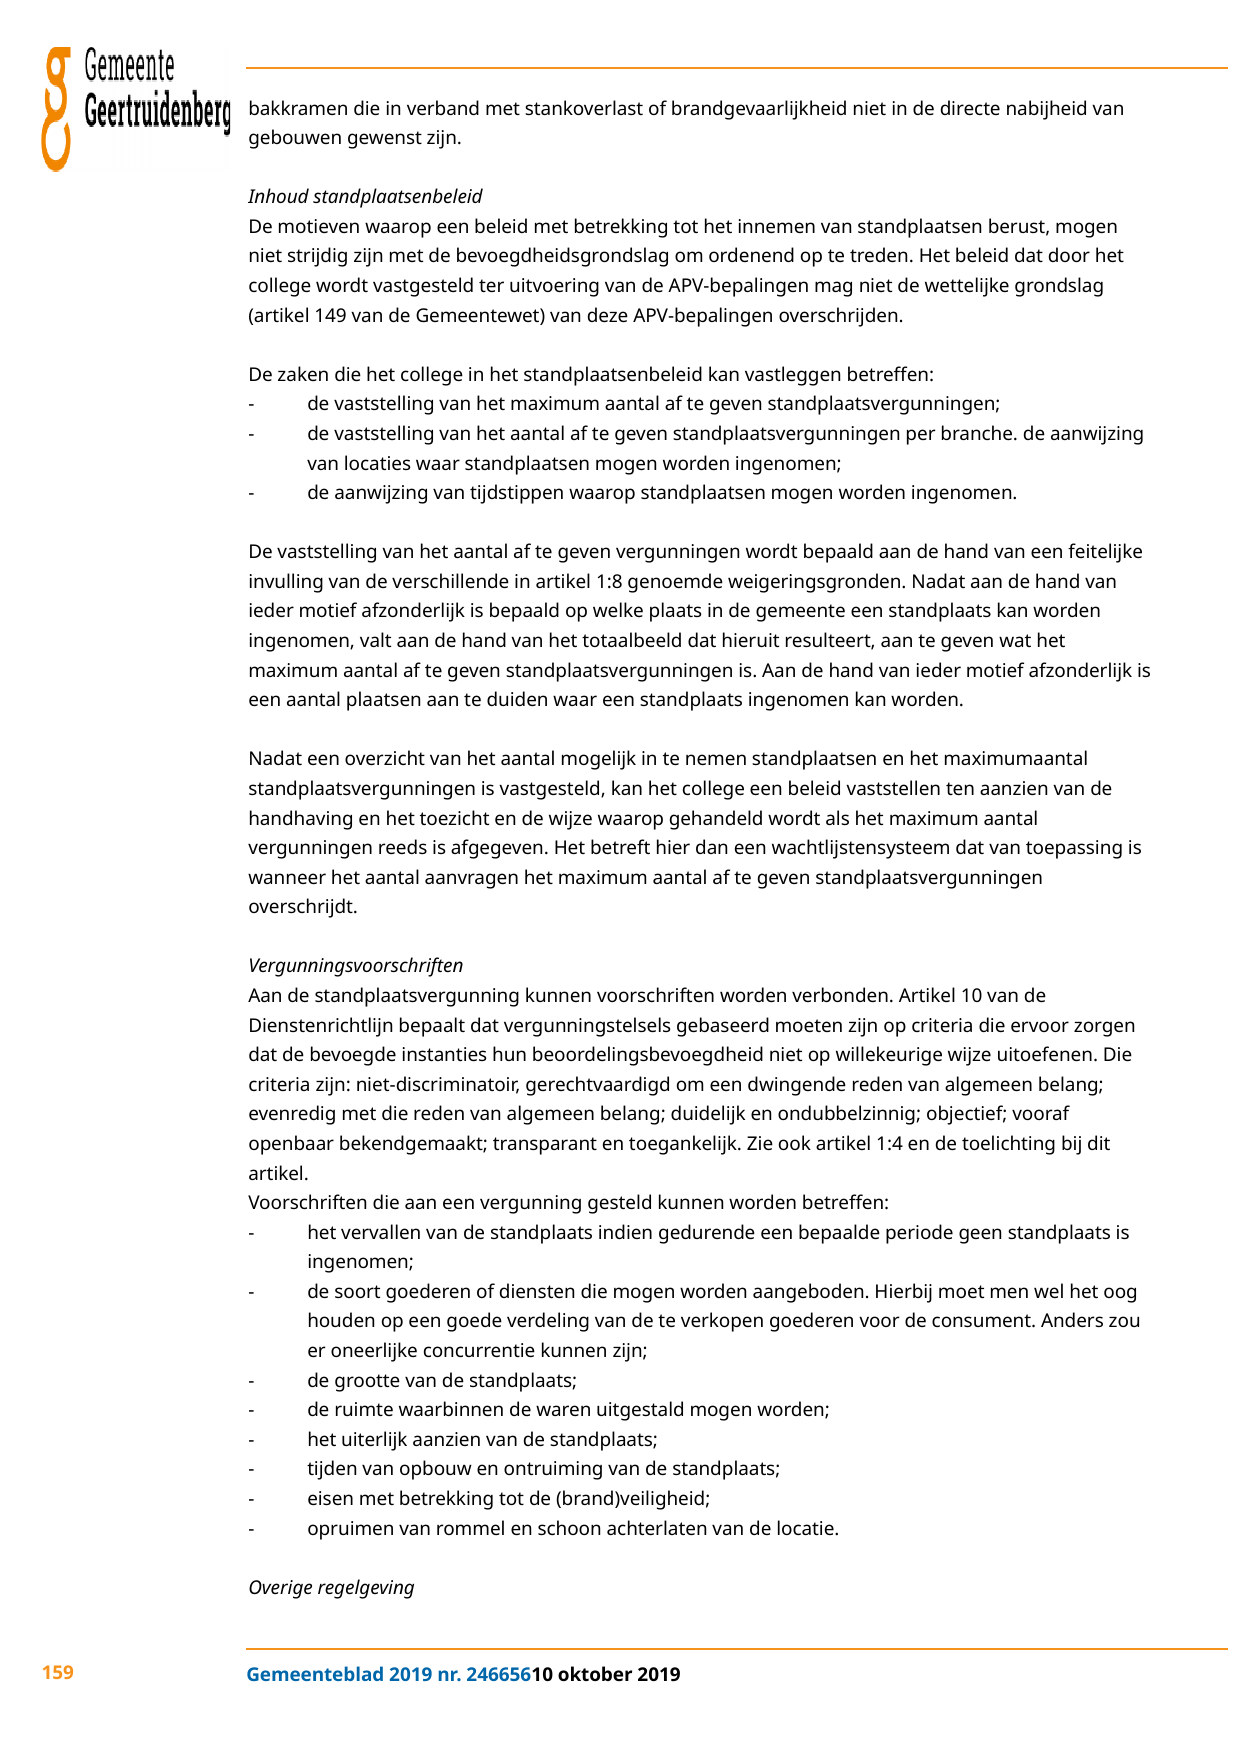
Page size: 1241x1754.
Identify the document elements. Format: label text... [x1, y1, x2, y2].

text Aan de standplaatsvergunning kunnen voorschriften worden verbonden. Artikel 10 van de Dienstenrichtlijn bepaalt dat vergunningstelsels gebaseerd moeten zijn op criteria die ervoor zorgen dat de bevoegde instanties hun beoordelingsbevoegdheid niet op willekeurige wijze uitoefenen. Die criteria zijn: niet-discriminatoir, gerechtvaardigd om een dwingende reden van algemeen belang; evenredig met die reden van algemeen belang; duidelijk en ondubbelzinnig; objectief; vooraf openbaar bekendgemaakt; transparant en toegankelijk. Zie ook artikel 1:4 en de toelichting bij dit artikel. [248, 982, 1152, 1186]
list het uiterlijk aanzien van de standplaats; [248, 1426, 1152, 1452]
list opruimen van rommel en schoon achterlaten van de locatie. [248, 1515, 1152, 1541]
list de vaststelling van het aantal af te geven standplaatsvergunningen per branche. de aanwijzing van locaties waar standplaatsen mogen worden ingenomen; [248, 420, 1152, 476]
text Overige regelgeving [248, 1574, 1152, 1600]
list de soort goederen of diensten die mogen worden aangeboden. Hierbij moet men wel het oog houden op een goede verdeling van de te verkopen goederen voor de consument. Anders zou er oneerlijke concurrentie kunnen zijn; [248, 1278, 1152, 1363]
list de ruimte waarbinnen de waren uitgestald mogen worden; [248, 1396, 1152, 1422]
list tijden van opbouw en ontruiming van de standplaats; [248, 1456, 1152, 1481]
text Voorschriften die aan een vergunning gesteld kunnen worden betreffen: [248, 1189, 1152, 1215]
text Nadat een overzicht van het aantal mogelijk in te nemen standplaatsen en het maximumaantal standplaatsvergunningen is vastgesteld, kan het college een beleid vaststellen ten aanzien van de handhaving en het toezicht en de wijze waarop gehandeld wordt als het maximum aantal vergunningen reeds is afgegeven. Het betreft hier dan een wachtlijstensysteem dat van toepassing is wanneer het aantal aanvragen het maximum aantal af te geven standplaatsvergunningen overschrijdt. [248, 746, 1152, 919]
text bakkramen die in verband met stankoverlast of brandgevaarlijkheid niet in de directe nabijheid van gebouwen gewenst zijn. [248, 95, 1152, 150]
text Vergunningsvoorschriften [248, 953, 1152, 978]
list het vervallen van de standplaats indien gedurende een bepaalde periode geen standplaats is ingenomen; [248, 1219, 1152, 1274]
text De zaken die het college in het standplaatsenbeleid kan vastleggen betreffen: [248, 361, 1152, 387]
list de grootte van de standplaats; [248, 1367, 1152, 1393]
text De vaststelling van het aantal af te geven vergunningen wordt bepaald aan de hand van een feitelijke invulling van de verschillende in artikel 1:8 genoemde weigeringsgronden. Nadat aan de hand van ieder motief afzonderlijk is bepaald op welke plaats in de gemeente een standplaats kan worden ingenomen, valt aan de hand van het totaalbeeld dat hieruit resulteert, aan te geven wat het maximum aantal af te geven standplaatsvergunningen is. Aan de hand van ieder motief afzonderlijk is een aantal plaatsen aan te duiden waar een standplaats ingenomen kan worden. [248, 538, 1152, 712]
picture [41, 47, 231, 172]
text Inhoud standplaatsenbeleid [248, 183, 1152, 209]
text De motieven waarop een beleid met betrekking tot het innemen van standplaatsen berust, mogen niet strijdig zijn met de bevoegdheidsgrondslag om ordenend op te treden. Het beleid dat door het college wordt vastgesteld ter uitvoering van de APV-bepalingen mag niet de wettelijke grondslag (artikel 149 van de Gemeentewet) van deze APV-bepalingen overschrijden. [248, 213, 1152, 328]
list de aanwijzing van tijdstippen waarop standplaatsen mogen worden ingenomen. [248, 479, 1152, 505]
list de vaststelling van het maximum aantal af te geven standplaatsvergunningen; [248, 391, 1152, 416]
list eisen met betrekking tot de (brand)veiligheid; [248, 1485, 1152, 1511]
